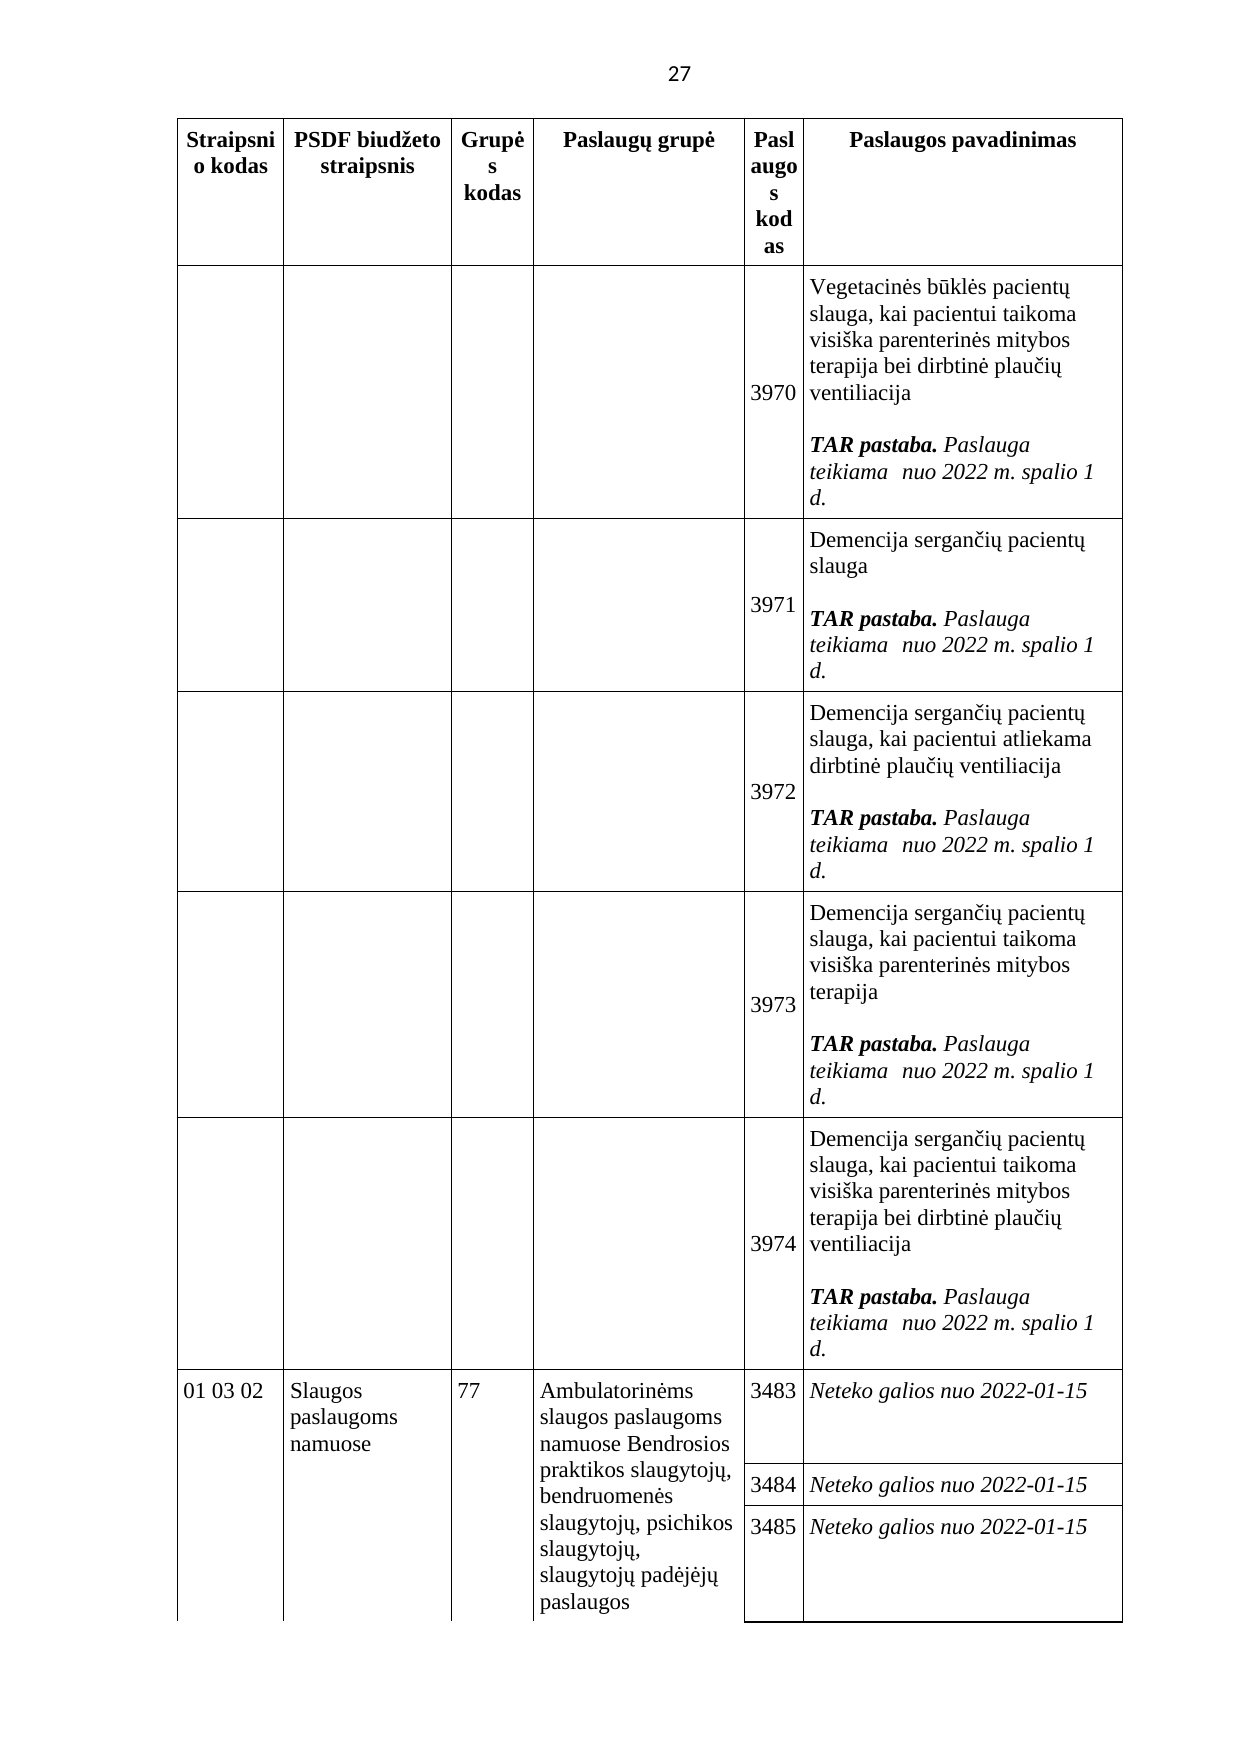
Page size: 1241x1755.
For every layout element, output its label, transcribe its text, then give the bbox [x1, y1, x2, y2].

table_header Straipsnio kodas [178, 119, 283, 265]
table_cell 77 [452, 1370, 533, 1463]
table_cell [452, 1463, 533, 1505]
table_cell [534, 1118, 744, 1369]
table_cell Demencija sergančių pacientų slauga TAR pastaba. Paslauga teikiama nuo 2022 m. spalio 1 d. [804, 519, 1122, 691]
table_cell Vegetacinės būklės pacientų slauga, kai pacientui taikoma visiška parenterinės mitybos terapija bei dirbtinė plaučių ventiliacija TAR pastaba. Paslauga teikiama nuo 2022 m. spalio 1 d. [804, 266, 1122, 517]
table_cell Demencija sergančių pacientų slauga, kai pacientui taikoma visiška parenterinės mitybos terapija TAR pastaba. Paslauga teikiama nuo 2022 m. spalio 1 d. [804, 892, 1122, 1117]
table_cell [178, 892, 283, 1117]
table_cell [284, 519, 451, 691]
table_cell Neteko galios nuo 2022-01-15 [804, 1370, 1122, 1463]
table_header PSDF biudžeto straipsnis [284, 119, 451, 265]
table_cell [178, 266, 283, 517]
table_cell 3485 [745, 1506, 803, 1621]
table_cell [178, 1505, 283, 1621]
table_cell [284, 692, 451, 891]
table_cell 3973 [745, 892, 803, 1117]
table_cell [178, 1463, 283, 1505]
table_cell 3970 [745, 266, 803, 517]
table_cell [178, 1118, 283, 1369]
table_cell Ambulatorinėms slaugos paslaugoms namuose Bendrosios praktikos slaugytojų, bendruomenės slaugytojų, psichikos slaugytojų, slaugytojų padėjėjų paslaugos [534, 1370, 744, 1621]
table_cell [284, 266, 451, 517]
table_cell Neteko galios nuo 2022-01-15 [804, 1464, 1122, 1505]
table_cell [534, 692, 744, 891]
table_header Paslaugos kodas [745, 119, 803, 265]
table_cell [452, 1118, 533, 1369]
table_cell [452, 1505, 533, 1621]
table_header Paslaugų grupė [534, 119, 744, 265]
table_cell 3483 [745, 1370, 803, 1463]
table_cell [452, 266, 533, 517]
table_cell Demencija sergančių pacientų slauga, kai pacientui taikoma visiška parenterinės mitybos terapija bei dirbtinė plaučių ventiliacija TAR pastaba. Paslauga teikiama nuo 2022 m. spalio 1 d. [804, 1118, 1122, 1369]
table_cell [452, 519, 533, 691]
table_cell [178, 519, 283, 691]
table_cell 01 03 02 [178, 1370, 283, 1463]
table_cell 3484 [745, 1464, 803, 1505]
table_header Grupės kodas [452, 119, 533, 265]
table_cell [534, 266, 744, 517]
table_cell [452, 892, 533, 1117]
table_cell [284, 1505, 451, 1621]
table_header Paslaugos pavadinimas [804, 119, 1122, 265]
table_cell Neteko galios nuo 2022-01-15 [804, 1506, 1122, 1621]
table_cell [284, 1118, 451, 1369]
table_cell Demencija sergančių pacientų slauga, kai pacientui atliekama dirbtinė plaučių ventiliacija TAR pastaba. Paslauga teikiama nuo 2022 m. spalio 1 d. [804, 692, 1122, 891]
table_cell Slaugos paslaugoms namuose [284, 1370, 451, 1463]
table_cell 3974 [745, 1118, 803, 1369]
table_cell [284, 1463, 451, 1505]
table_cell [452, 692, 533, 891]
table_cell 3971 [745, 519, 803, 691]
table_cell [284, 892, 451, 1117]
table_cell [178, 692, 283, 891]
table_cell [534, 519, 744, 691]
table_cell 3972 [745, 692, 803, 891]
table_cell [534, 892, 744, 1117]
